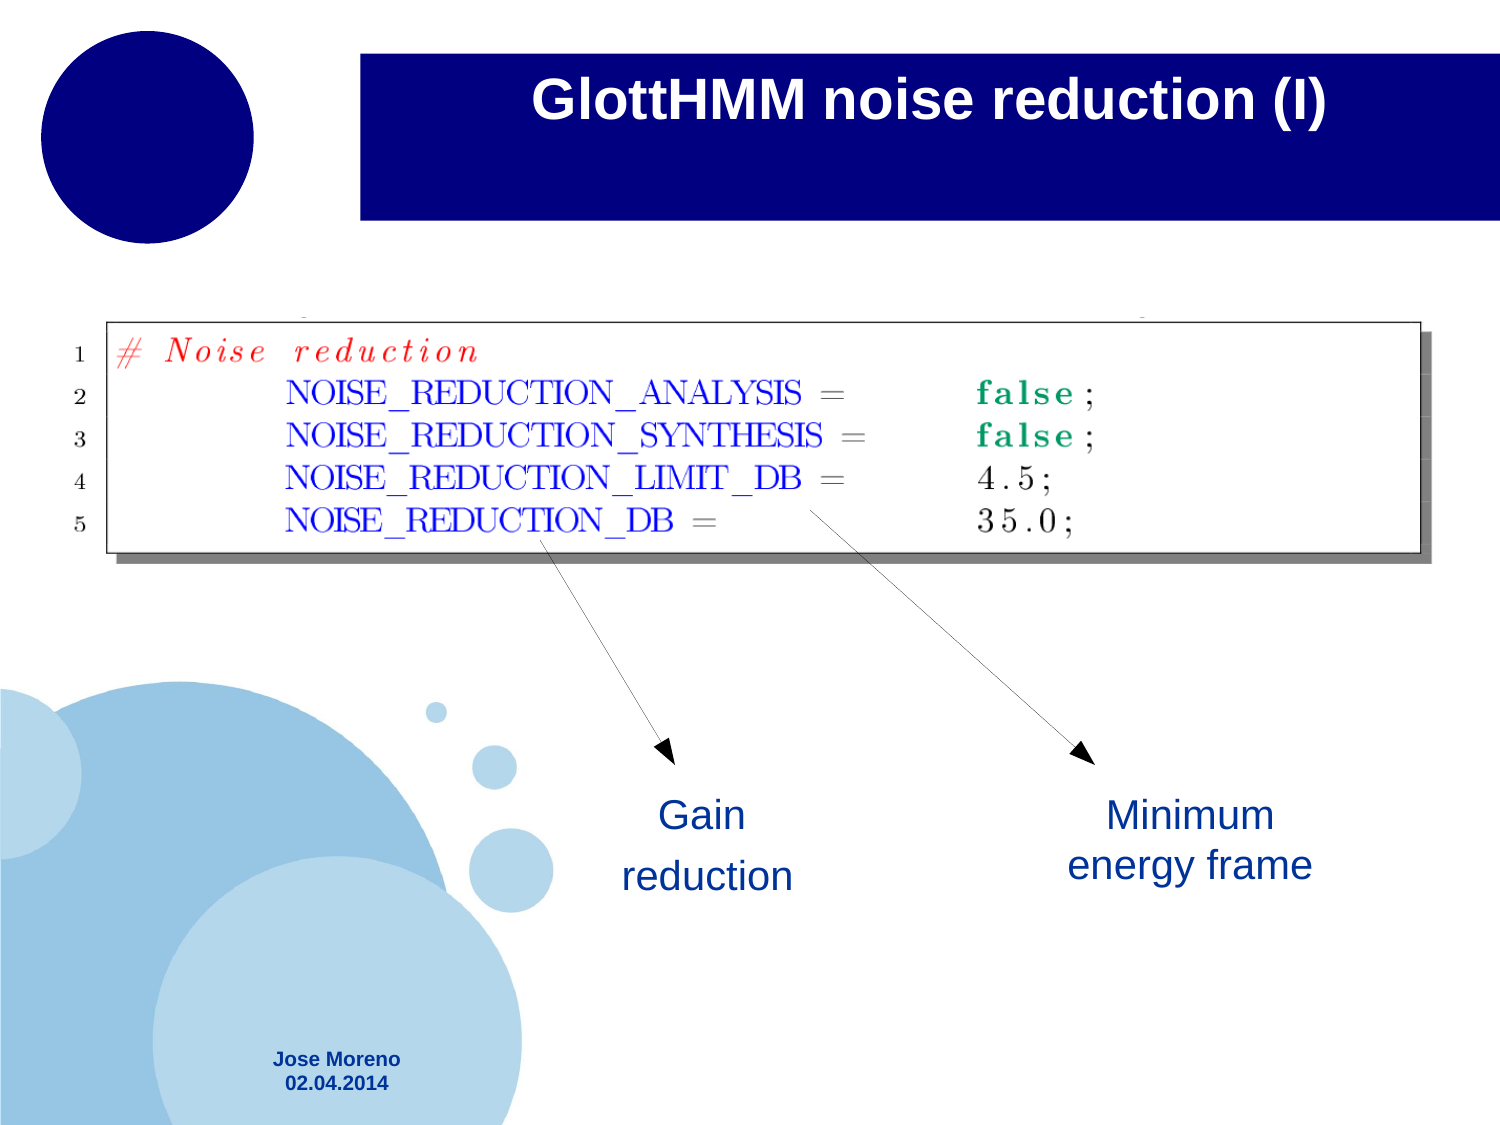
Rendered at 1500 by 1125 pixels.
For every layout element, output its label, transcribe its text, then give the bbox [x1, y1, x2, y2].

picture [600, 638, 625, 679]
list Minimum energy frame [982, 780, 1343, 976]
picture [39, 317, 1440, 568]
list Gain reduction [499, 780, 860, 986]
title GlottHMM noise reduction (I) [360, 53, 1500, 221]
picture [0, 638, 625, 1125]
